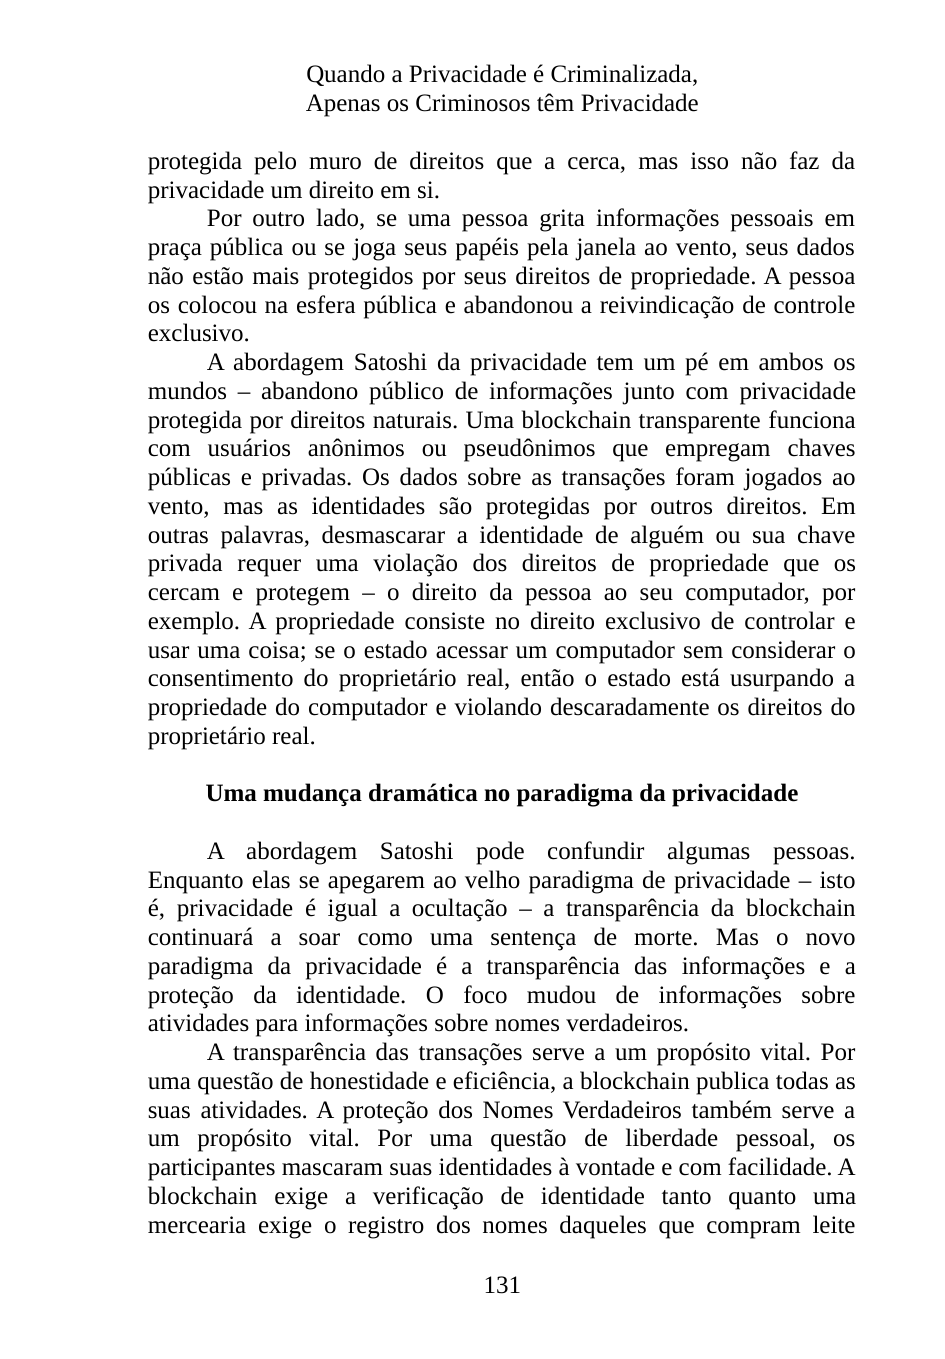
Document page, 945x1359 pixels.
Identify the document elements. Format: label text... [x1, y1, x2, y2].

text Por outro lado, se uma pessoa grita informações pessoais em praça pública ou se joga seus papéis pela janela ao vento, seus dados não estão mais protegidos por seus direitos de propriedade. A pessoa os colocou na esfera pública e abandonou a reivindicação de controle exclusivo. [148, 203, 856, 347]
text protegida pelo muro de direitos que a cerca, mas isso não faz da privacidade um direito em si. [148, 146, 856, 203]
text A abordagem Satoshi da privacidade tem um pé em ambos os mundos – abandono público de informações junto com privacidade protegida por direitos naturais. Uma blockchain transparente funciona com usuários anônimos ou pseudônimos que empregam chaves públicas e privadas. Os dados sobre as transações foram jogados ao vento, mas as identidades são protegidas por outros direitos. Em outras palavras, desmascarar a identidade de alguém ou sua chave privada requer uma violação dos direitos de propriedade que os cercam e protegem – o direito da pessoa ao seu computador, por exemplo. A propriedade consiste no direito exclusivo de controlar e usar uma coisa; se o estado acessar um computador sem considerar o consentimento do proprietário real, então o estado está usurpando a propriedade do computador e violando descaradamente os direitos do proprietário real. [148, 347, 856, 750]
text A transparência das transações serve a um propósito vital. Por uma questão de honestidade e eficiência, a blockchain publica todas as suas atividades. A proteção dos Nomes Verdadeiros também serve a um propósito vital. Por uma questão de liberdade pessoal, os participantes mascaram suas identidades à vontade e com facilidade. A blockchain exige a verificação de identidade tanto quanto uma mercearia exige o registro dos nomes daqueles que compram leite [148, 1037, 856, 1238]
text A abordagem Satoshi pode confundir algumas pessoas. Enquanto elas se apegarem ao velho paradigma de privacidade – isto é, privacidade é igual a ocultação – a transparência da blockchain continuará a soar como uma sentença de morte. Mas o novo paradigma da privacidade é a transparência das informações e a proteção da identidade. O foco mudou de informações sobre atividades para informações sobre nomes verdadeiros. [148, 836, 856, 1037]
subtitle Uma mudança dramática no paradigma da privacidade [148, 778, 856, 807]
